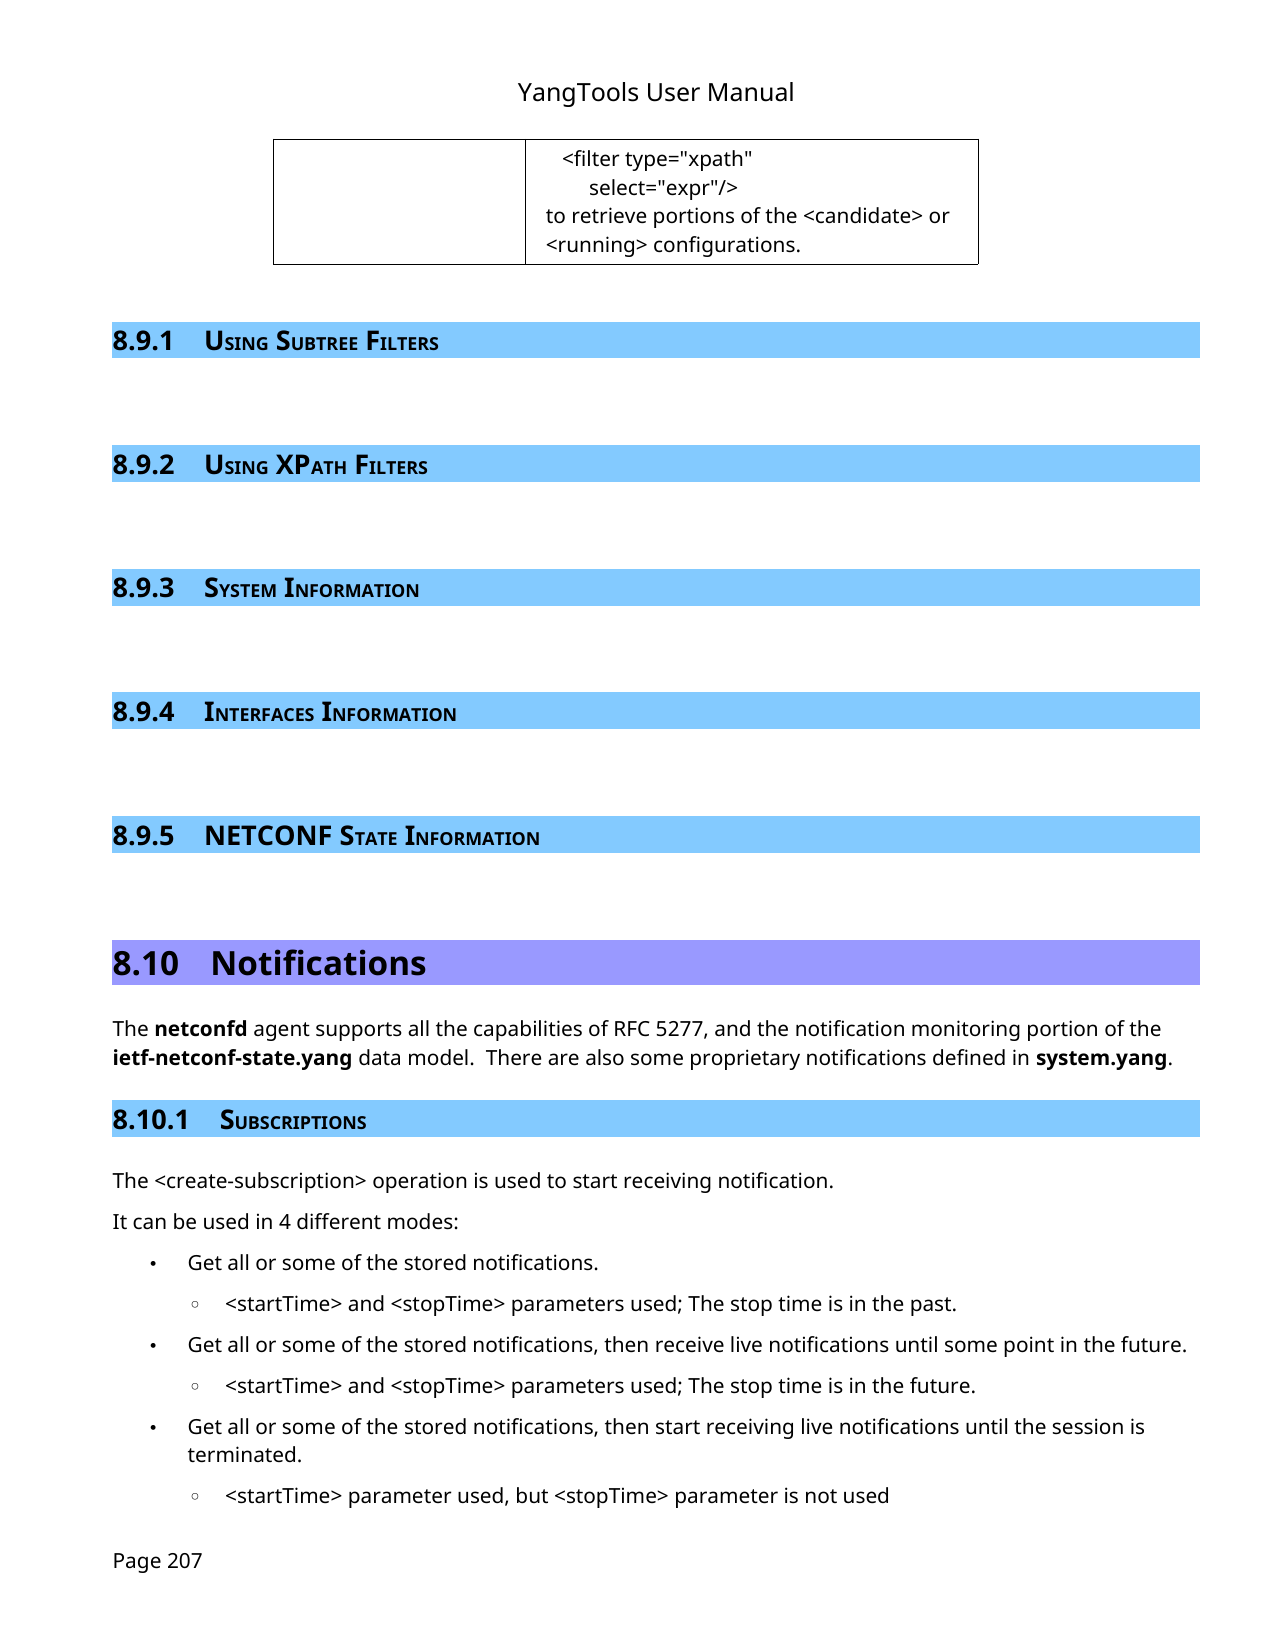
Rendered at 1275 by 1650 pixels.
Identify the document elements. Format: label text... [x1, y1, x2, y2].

subtitle Notifications [112, 940, 1200, 985]
subtitle NETCONF State Information [112, 816, 1200, 853]
list <startTime> parameter used, but <stopTime> parameter is not used [187, 1481, 1200, 1510]
subtitle Using XPath Filters [112, 445, 1200, 482]
table_cell [274, 140, 525, 264]
text The <create-subscription> operation is used to start receiving notification. [112, 1166, 1200, 1195]
table_cell <filter type="xpath" select="expr"/> to retrieve portions of the <candidate> or <running> configurations. [526, 140, 978, 264]
list Get all or some of the stored notifications, then receive live notifications until some point in the future. [150, 1330, 1200, 1359]
subtitle Using Subtree Filters [112, 322, 1200, 358]
list Get all or some of the stored notifications. [150, 1248, 1200, 1277]
subtitle System Information [112, 569, 1200, 606]
text It can be used in 4 different modes: [112, 1207, 1200, 1236]
list <startTime> and <stopTime> parameters used; The stop time is in the past. [187, 1289, 1200, 1318]
text The netconfd agent supports all the capabilities of RFC 5277, and the notification monitoring portion of the ietf-netconf-state.yang data model. There are also some proprietary notifications defined in system.yang. [112, 1014, 1200, 1071]
list <startTime> and <stopTime> parameters used; The stop time is in the future. [187, 1371, 1200, 1399]
subtitle Subscriptions [112, 1100, 1200, 1137]
subtitle Interfaces Information [112, 692, 1200, 729]
list Get all or some of the stored notifications, then start receiving live notifications until the session is terminated. [150, 1412, 1200, 1469]
